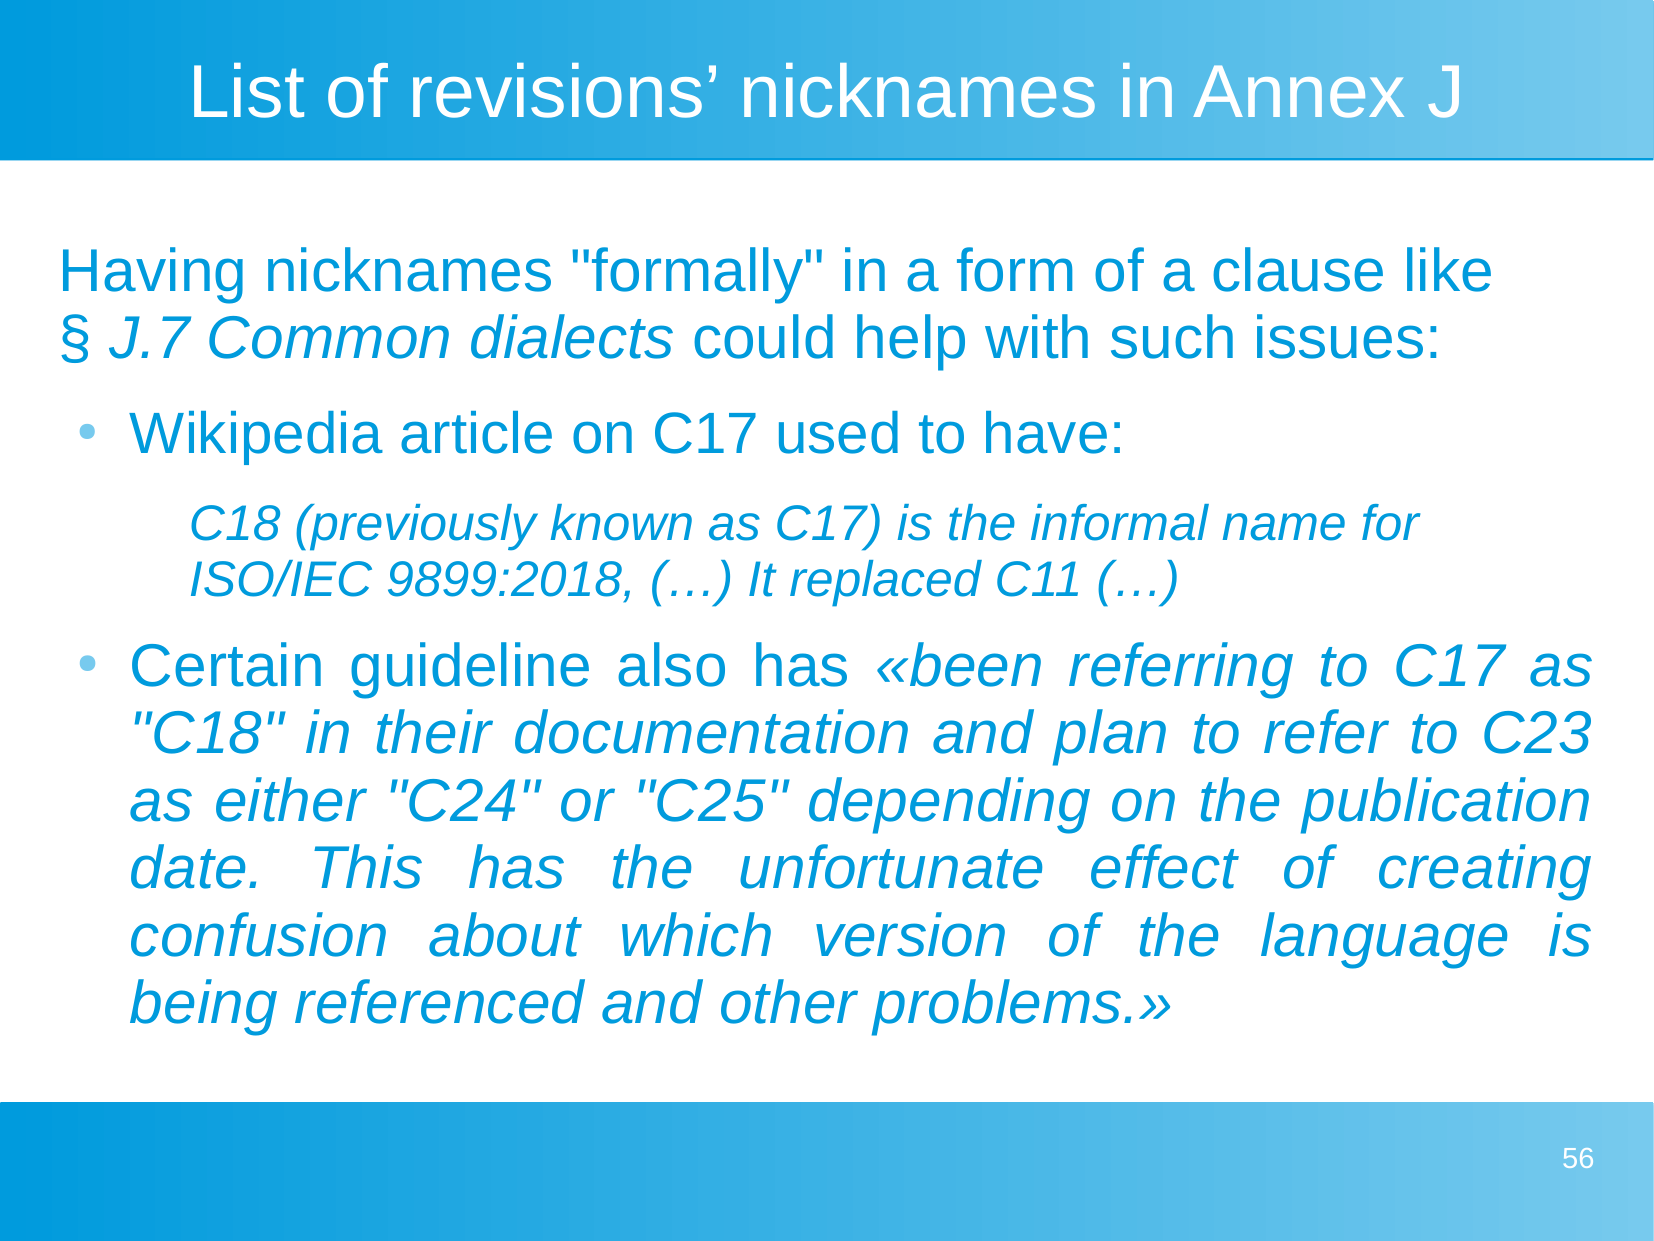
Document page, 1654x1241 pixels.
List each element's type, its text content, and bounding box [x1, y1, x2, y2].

title List of revisions’ nicknames in Annex J [59, 39, 1595, 144]
list Having nicknames "formally" in a form of a clause like § J.7 Common dialects could help with such issues: Wikipedia article on C17 used to have: C18 (previously known as C17) is the informal name for ISO/IEC 9899:2018, (…) It replaced C11 (…) Certain guideline also has «been referring to C17 as "C18" in their documentation and plan to refer to C23 as either "C24" or "C25" depending on the publication date. This has the unfortunate effect of creating confusion about which version of the language is being referenced and other problems.» [59, 236, 1595, 1024]
